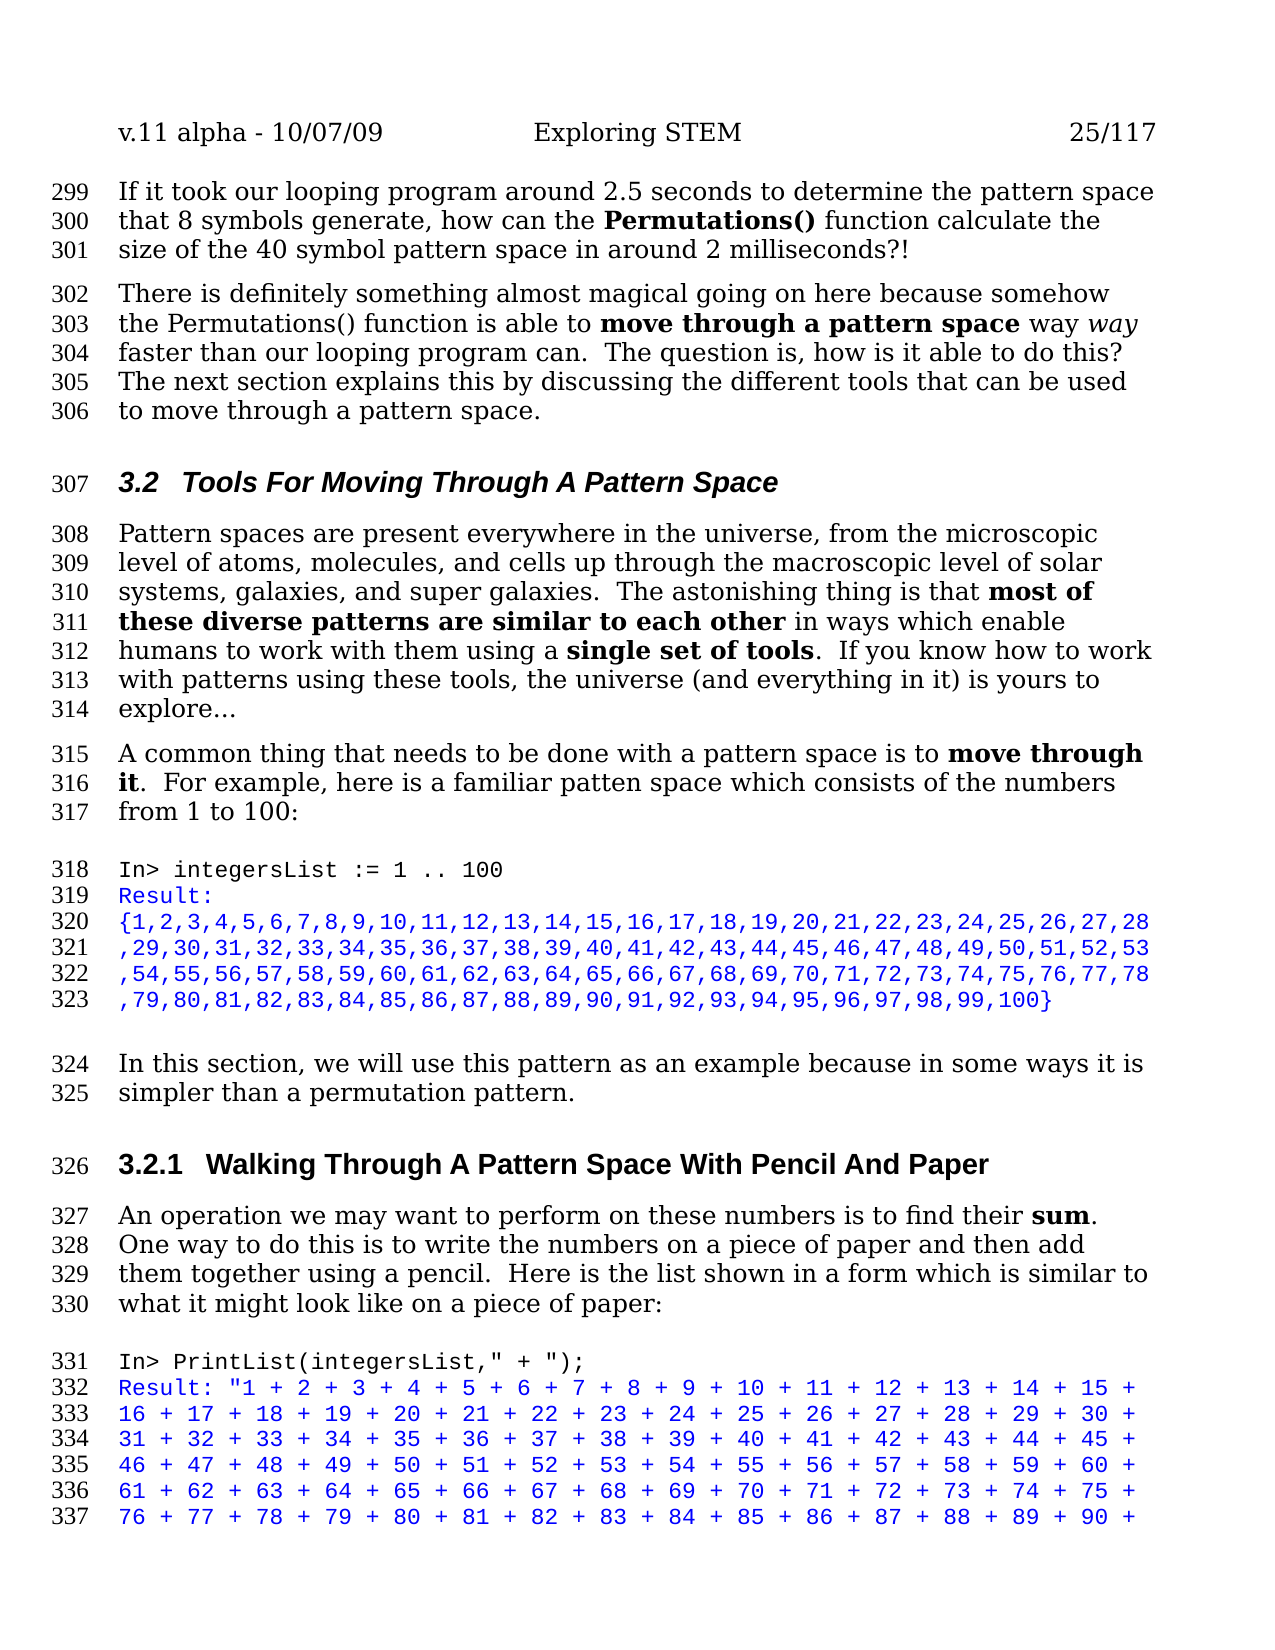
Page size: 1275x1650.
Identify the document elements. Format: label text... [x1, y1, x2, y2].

text A common thing that needs to be done with a pattern space is to move through it. For example, here is a familiar patten space which consists of the numbers from 1 to 100: [118, 739, 1157, 827]
text Result: {1,2,3,4,5,6,7,8,9,10,11,12,13,14,15,16,17,18,19,20,21,22,23,24,25,26,27,28,29,30,31,32,33,34,35,36,37,38,39,40,41,42,43,44,45,46,47,48,49,50,51,52,53,54,55,56,57,58,59,60,61,62,63,64,65,66,67,68,69,70,71,72,73,74,75,76,77,78,79,80,81,82,83,84,85,86,87,88,89,90,91,92,93,94,95,96,97,98,99,100} [118, 885, 1157, 1014]
subtitle Tools For Moving Through A Pattern Space [118, 464, 1157, 498]
text In this section, we will use this pattern as an example because in some ways it is simpler than a permutation pattern. [118, 1049, 1157, 1108]
text Result: "1 + 2 + 3 + 4 + 5 + 6 + 7 + 8 + 9 + 10 + 11 + 12 + 13 + 14 + 15 + 16 + 17 + 18 + 19 + 20 + 21 + 22 + 23 + 24 + 25 + 26 + 27 + 28 + 29 + 30 + 31 + 32 + 33 + 34 + 35 + 36 + 37 + 38 + 39 + 40 + 41 + 42 + 43 + 44 + 45 + 46 + 47 + 48 + 49 + 50 + 51 + 52 + 53 + 54 + 55 + 56 + 57 + 58 + 59 + 60 + 61 + 62 + 63 + 64 + 65 + 66 + 67 + 68 + 69 + 70 + 71 + 72 + 73 + 74 + 75 + 76 + 77 + 78 + 79 + 80 + 81 + 82 + 83 + 84 + 85 + 86 + 87 + 88 + 89 + 90 + [118, 1376, 1157, 1532]
text An operation we may want to perform on these numbers is to find their sum. One way to do this is to write the numbers on a piece of paper and then add them together using a pencil. Here is the list shown in a form which is similar to what it might look like on a piece of paper: [118, 1201, 1157, 1318]
text There is definitely something almost magical going on here because somehow the Permutations() function is able to move through a pattern space way way faster than our looping program can. The question is, how is it able to do this? The next section explains this by discussing the different tools that can be used to move through a pattern space. [118, 279, 1157, 426]
text Pattern spaces are present everywhere in the universe, from the microscopic level of atoms, molecules, and cells up through the macroscopic level of solar systems, galaxies, and super galaxies. The astonishing thing is that most of these diverse patterns are similar to each other in ways which enable humans to work with them using a single set of tools. If you know how to work with patterns using these tools, the universe (and everything in it) is yours to explore... [118, 519, 1157, 724]
subtitle Walking Through A Pattern Space With Pencil And Paper [118, 1147, 1157, 1180]
text In> integersList := 1 .. 100 [118, 859, 1157, 885]
text If it took our looping program around 2.5 seconds to determine the pattern space that 8 symbols generate, how can the Permutations() function calculate the size of the 40 symbol pattern space in around 2 milliseconds?! [118, 177, 1157, 264]
text In> PrintList(integersList," + "); [118, 1350, 1157, 1376]
